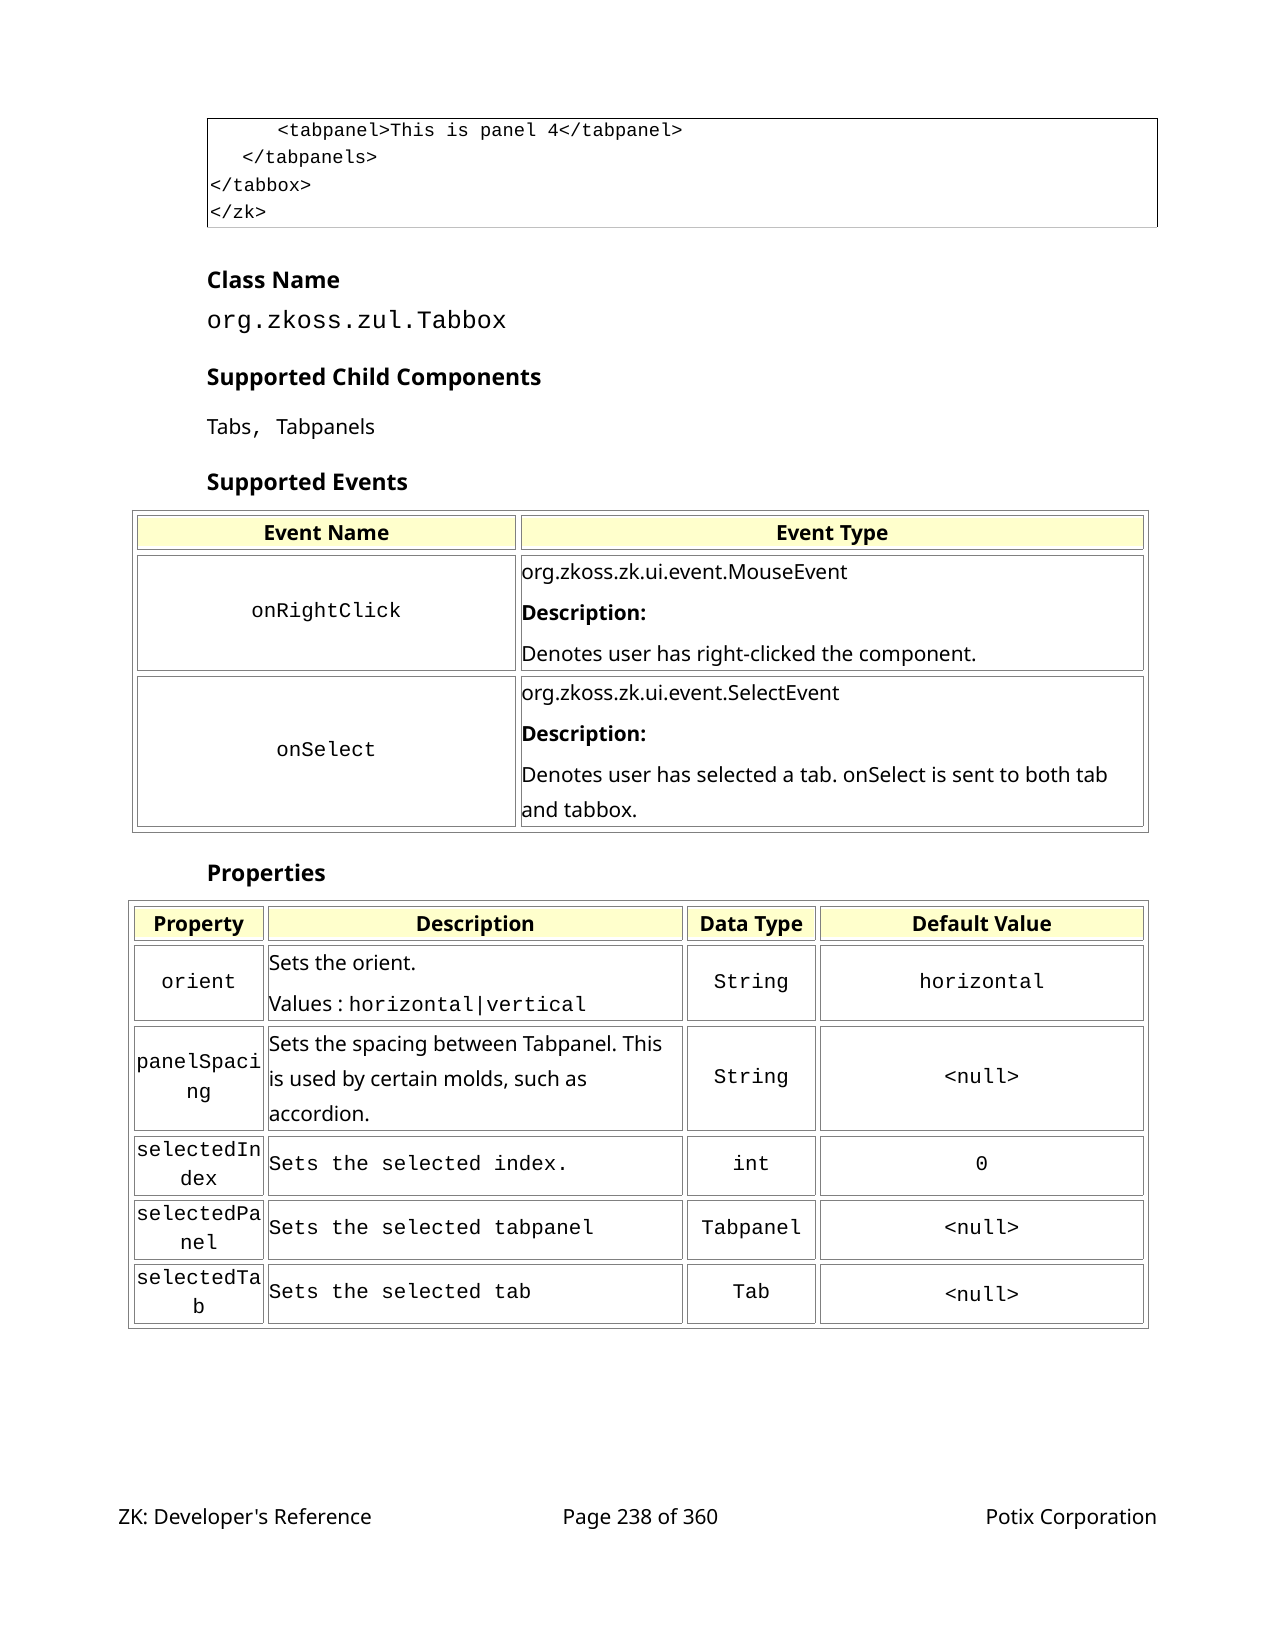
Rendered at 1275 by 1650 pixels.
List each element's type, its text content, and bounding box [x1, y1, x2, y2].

subtitle Properties [207, 857, 1157, 888]
text </tabpanels> [208, 145, 1157, 169]
table_cell Sets the orient. Values : horizontal|vertical [266, 940, 685, 1020]
subtitle Supported Child Components [207, 361, 1157, 392]
table_header Property [131, 901, 266, 940]
table_cell int [685, 1130, 817, 1194]
table_cell horizontal [818, 940, 1146, 1020]
table_header Event Name [134, 511, 518, 549]
table_cell org.zkoss.zk.ui.event.MouseEvent Description: Denotes user has right-clicked the component. [518, 549, 1146, 670]
table_cell Sets the spacing between Tabpanel. This is used by certain molds, such as accordion. [266, 1020, 685, 1130]
table_cell selectedIndex [131, 1130, 266, 1194]
table_cell <null> [818, 1020, 1146, 1130]
table_cell <null> [818, 1195, 1146, 1259]
table_cell Tab [685, 1259, 817, 1323]
subtitle Class Name [207, 264, 1157, 295]
table_header Data Type [685, 901, 817, 940]
table_cell String [685, 940, 817, 1020]
table_cell onSelect [134, 670, 518, 826]
text <tabpanel>This is panel 4</tabpanel> [208, 119, 1157, 142]
table_cell Sets the selected index. [266, 1130, 685, 1194]
table_cell Sets the selected tabpanel [266, 1195, 685, 1259]
text Tabs, Tabpanels [207, 412, 1157, 441]
table_cell onRightClick [134, 549, 518, 670]
table_cell String [685, 1020, 817, 1130]
subtitle Supported Events [207, 466, 1157, 497]
table_header Event Type [518, 511, 1146, 549]
table_header Default Value [818, 901, 1146, 940]
text org.zkoss.zul.Tabbox [207, 307, 1157, 336]
table_cell selectedPanel [131, 1195, 266, 1259]
table_cell orient [131, 940, 266, 1020]
text </zk> [208, 200, 1157, 227]
table_cell Sets the selected tab [266, 1259, 685, 1323]
table_cell <null> [818, 1259, 1146, 1323]
table_cell org.zkoss.zk.ui.event.SelectEvent Description: Denotes user has selected a tab. onSelect is sent to both tab and tabbox. [518, 670, 1146, 826]
text </tabbox> [208, 172, 1157, 197]
table_cell panelSpacing [131, 1020, 266, 1130]
table_header Description [266, 901, 685, 940]
table_cell selectedTab [131, 1259, 266, 1323]
table_cell Tabpanel [685, 1195, 817, 1259]
table_cell 0 [818, 1130, 1146, 1194]
